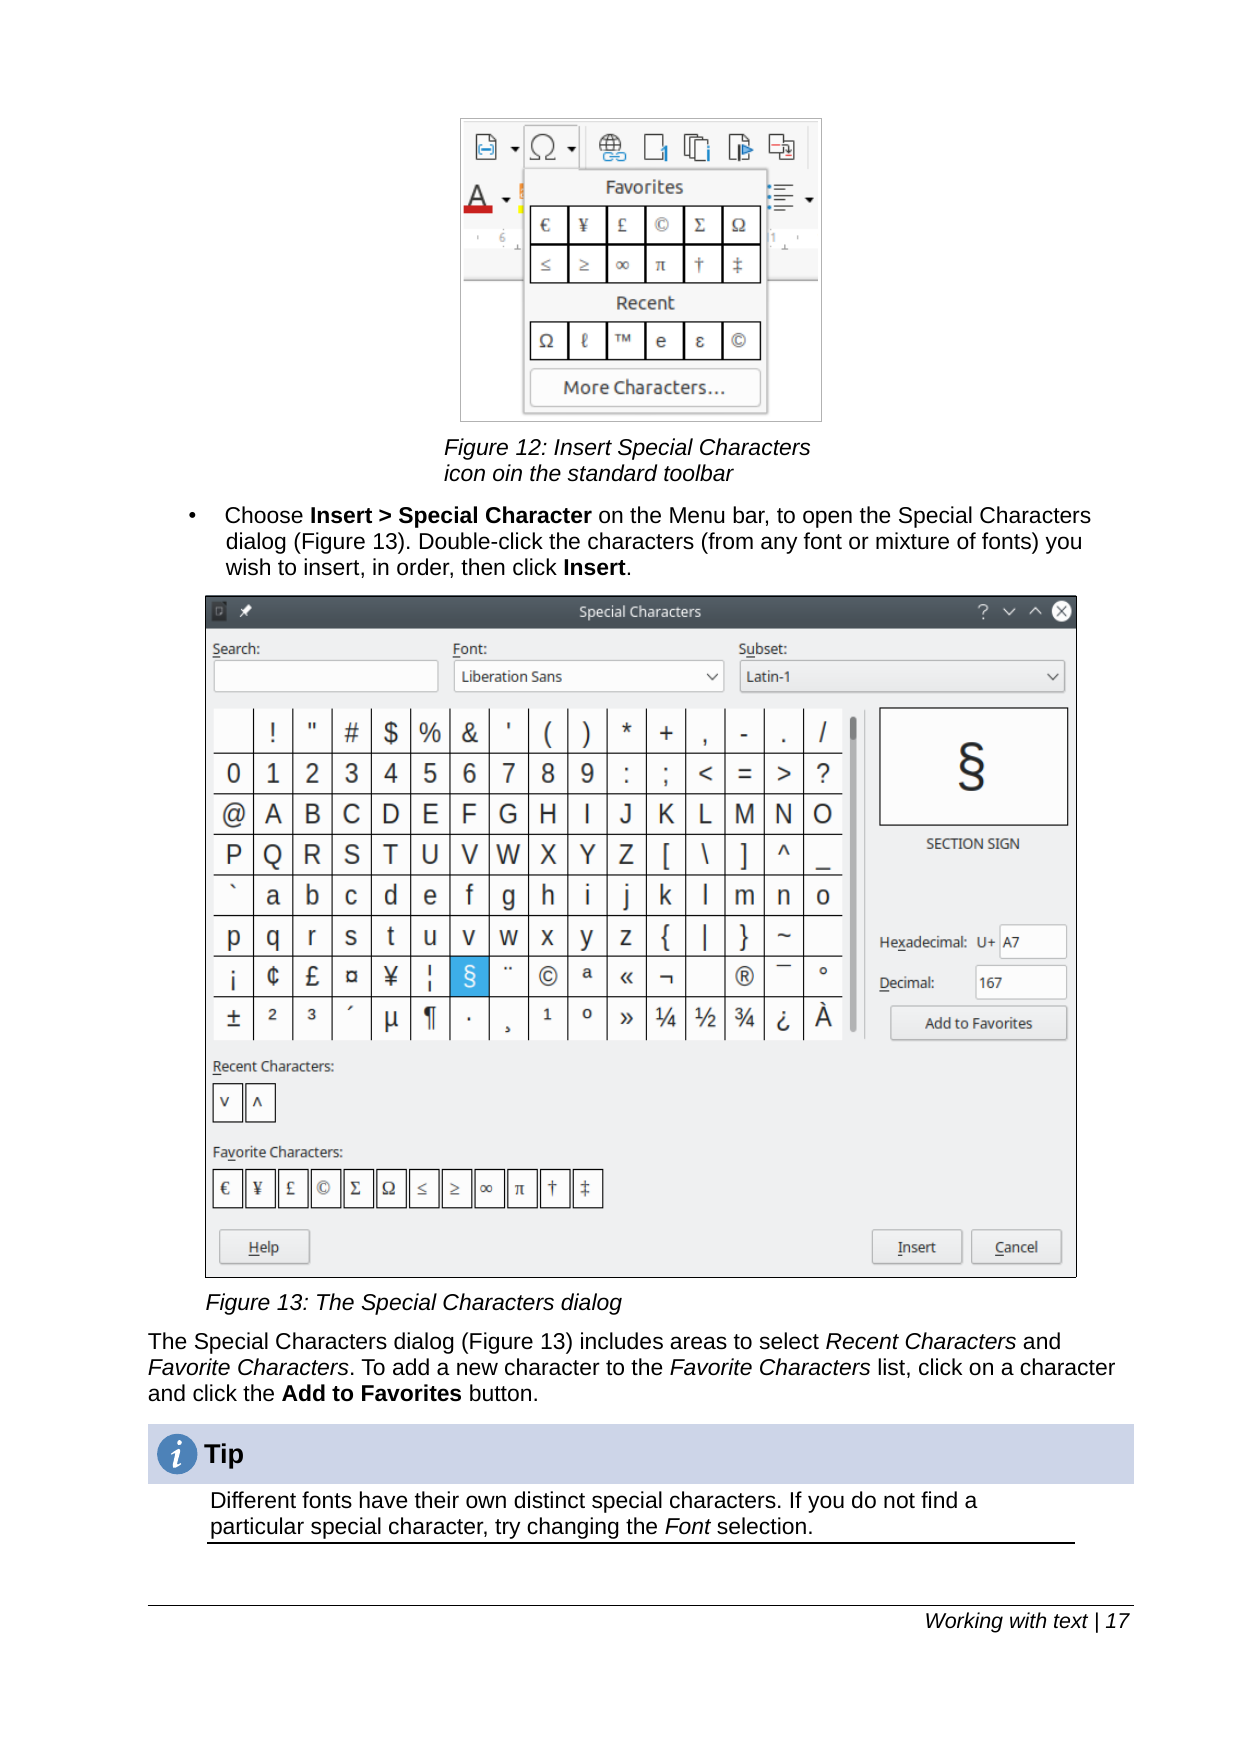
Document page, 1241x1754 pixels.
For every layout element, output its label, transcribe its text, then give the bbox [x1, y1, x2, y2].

text Figure 13: The Special Characters dialog [205, 1289, 1076, 1316]
text Figure 12: Insert Special Characters icon oin the standard toolbar [444, 434, 838, 487]
picture [206, 597, 1076, 1277]
subtitle Tip [148, 1424, 1134, 1484]
picture [463, 121, 818, 419]
text The Special Characters dialog (Figure 13) includes areas to select Recent Characters and Favorite Characters. To add a new character to the Favorite Characters list, click on a character and click the Add to Favorites button. [148, 1328, 1134, 1407]
text Different fonts have their own distinct special characters. If you do not find a particular special character, try changing the Font selection. [207, 1484, 1075, 1542]
list Choose Insert > Special Character on the Menu bar, to open the Special Characters dialog (Figure 13). Double-click the characters (from any font or mixture of fonts) you wish to insert, in order, then click Insert. [185, 499, 1134, 584]
